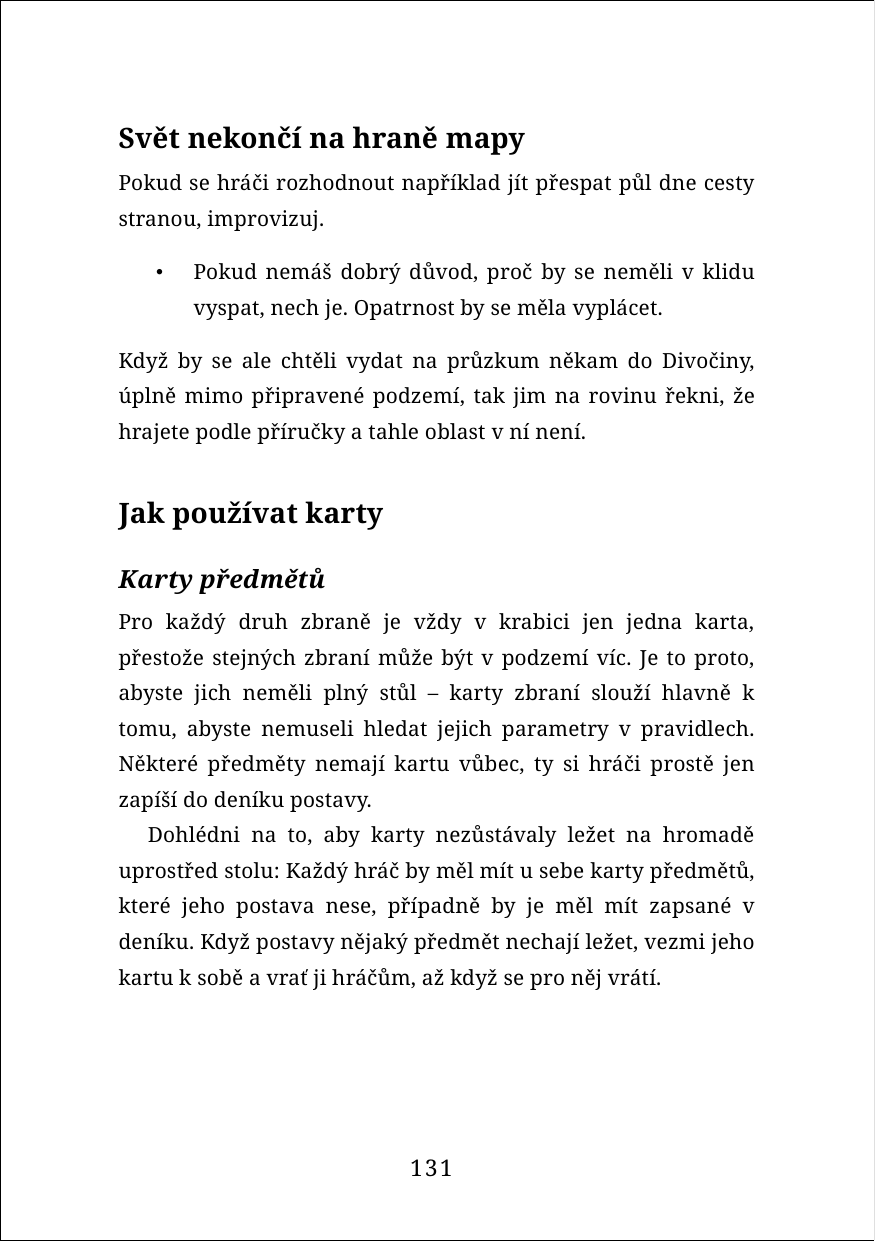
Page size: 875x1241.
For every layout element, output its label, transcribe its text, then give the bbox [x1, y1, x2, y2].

subtitle Karty předmětů [118, 562, 756, 596]
list Pokud nemáš dobrý důvod, proč by se neměli v klidu vyspat, nech je. Opatrnost by se měla vyplácet. [156, 257, 756, 321]
text Pro každý druh zbraně je vždy v krabici jen jedna karta, přestože stejných zbraní může být v podzemí víc. Je to proto, abyste jich neměli plný stůl – karty zbraní slouží hlavně k tomu, abyste nemuseli hledat jejich parametry v pravidlech. Některé předměty nemají kartu vůbec, ty si hráči prostě jen zapíší do deníku postavy. Dohlédni na to, aby karty nezůstávaly ležet na hromadě uprostřed stolu: Každý hráč by měl mít u sebe karty předmětů, které jeho postava nese, případně by je měl mít zapsané v deníku. Když postavy nějaký předmět nechají ležet, vezmi jeho kartu k sobě a vrať ji hráčům, až když se pro něj vrátí. [118, 607, 756, 991]
subtitle Svět nekončí na hraně mapy [118, 118, 756, 157]
text Když by se ale chtěli vydat na průzkum někam do Divočiny, úplně mimo připravené podzemí, tak jim na rovinu řekni, že hrajete podle příručky a tahle oblast v ní není. [118, 346, 756, 445]
text Pokud se hráči rozhodnout například jít přespat půl dne cesty stranou, improvizuj. [118, 168, 756, 232]
subtitle Jak používat karty [118, 494, 756, 532]
